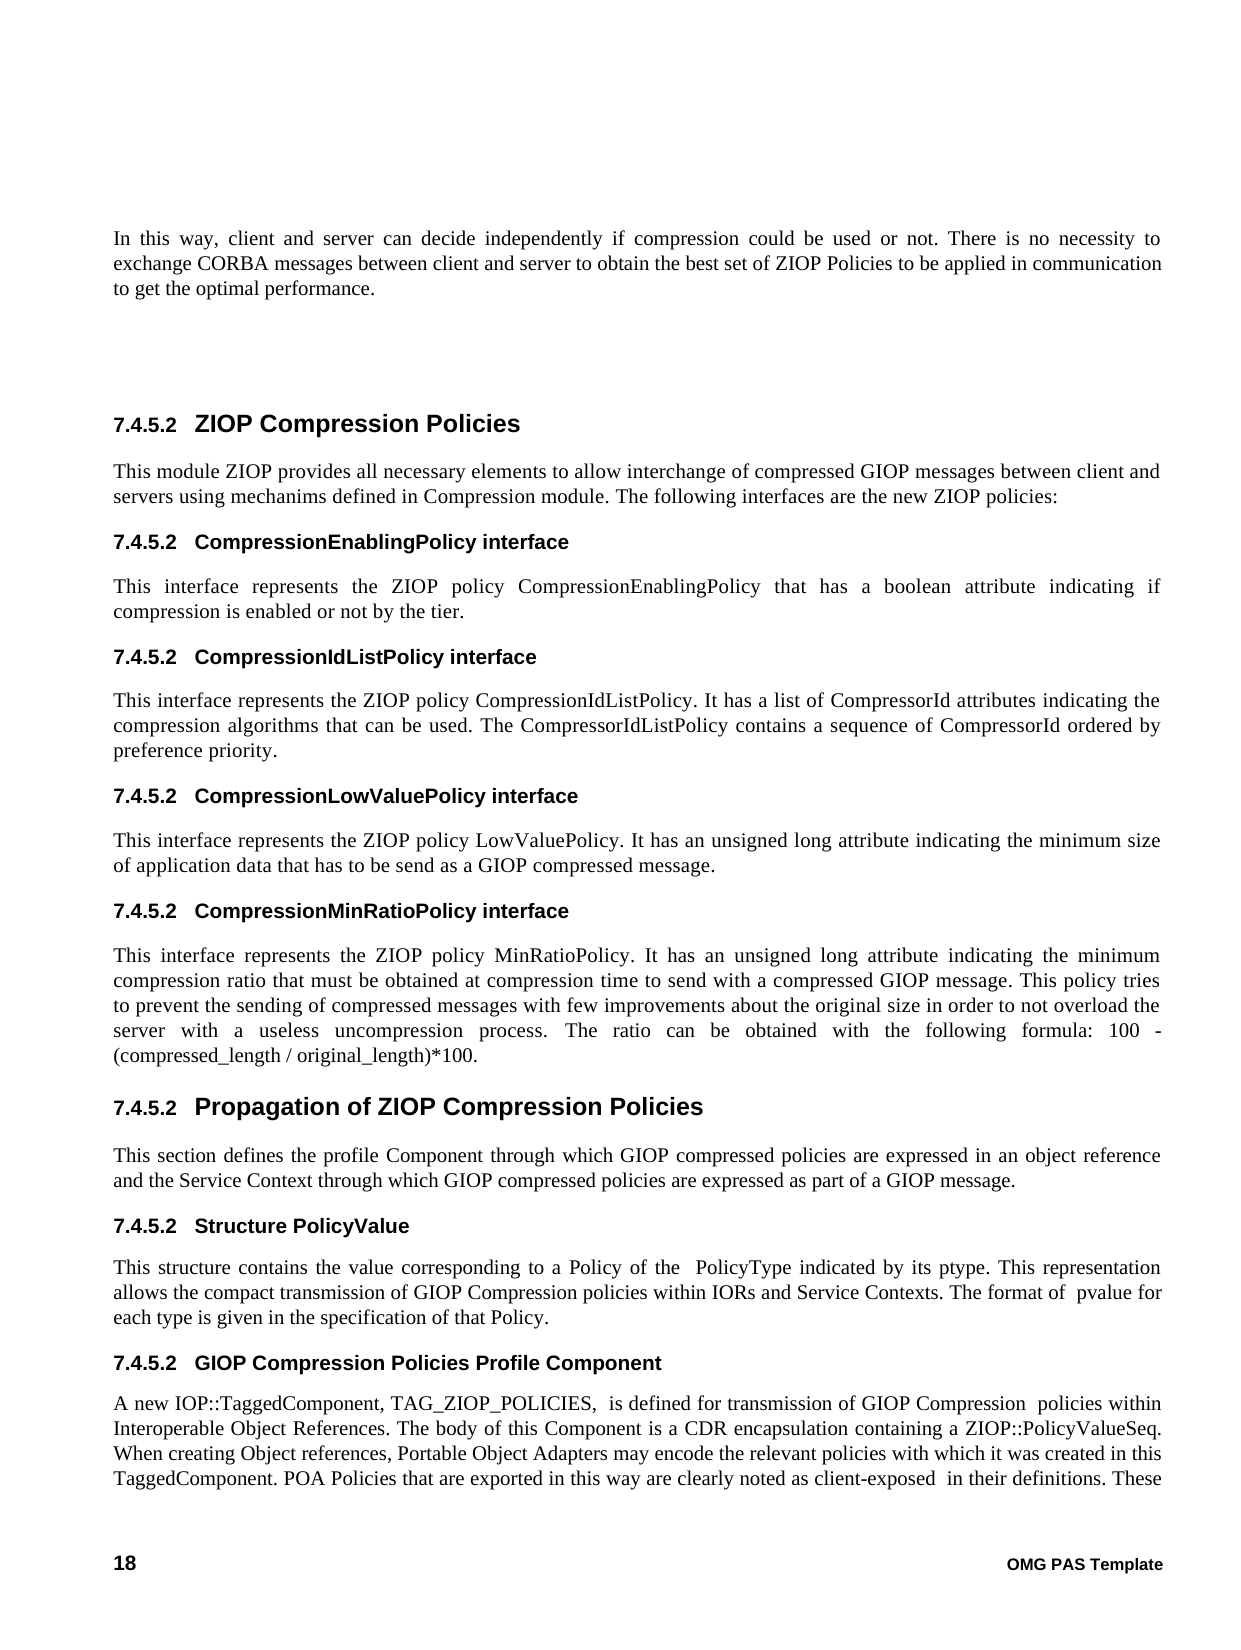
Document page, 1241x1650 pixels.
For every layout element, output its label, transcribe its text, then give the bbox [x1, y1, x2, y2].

text This interface represents the ZIOP policy CompressionIdListPolicy. It has a list of CompressorId attributes indicating the compression algorithms that can be used. The CompressorIdListPolicy contains a sequence of CompressorId ordered by preference priority. [113, 687, 1163, 762]
text This interface represents the ZIOP policy LowValuePolicy. It has an unsigned long attribute indicating the minimum size of application data that has to be send as a GIOP compressed message. [113, 827, 1163, 877]
text In this way, client and server can decide independently if compression could be used or not. There is no necessity to exchange CORBA messages between client and server to obtain the best set of ZIOP Policies to be applied in communication to get the optimal performance. [113, 225, 1163, 300]
subtitle GIOP Compression Policies Profile Component [113, 1350, 1163, 1375]
subtitle CompressionMinRatioPolicy interface [113, 898, 1163, 923]
subtitle CompressionIdListPolicy interface [113, 644, 1163, 669]
text This module ZIOP provides all necessary elements to allow interchange of compressed GIOP messages between client and servers using mechanims defined in Compression module. The following interfaces are the new ZIOP policies: [113, 458, 1163, 508]
text This interface represents the ZIOP policy MinRatioPolicy. It has an unsigned long attribute indicating the minimum compression ratio that must be obtained at compression time to send with a compressed GIOP message. This policy tries to prevent the sending of compressed messages with few improvements about the original size in order to not overload the server with a useless uncompression process. The ratio can be obtained with the following formula: 100 - (compressed_length / original_length)*100. [113, 942, 1163, 1067]
subtitle Structure PolicyValue [113, 1212, 1163, 1237]
text This structure contains the value corresponding to a Policy of the PolicyType indicated by its ptype. This representation allows the compact transmission of GIOP Compression policies within IORs and Service Contexts. The format of pvalue for each type is given in the specification of that Policy. [113, 1254, 1163, 1329]
text This interface represents the ZIOP policy CompressionEnablingPolicy that has a boolean attribute indicating if compression is enabled or not by the tier. [113, 573, 1163, 623]
text This section defines the profile Component through which GIOP compressed policies are expressed in an object reference and the Service Context through which GIOP compressed policies are expressed as part of a GIOP message. [113, 1142, 1163, 1192]
subtitle Propagation of ZIOP Compression Policies [113, 1092, 1163, 1121]
subtitle CompressionEnablingPolicy interface [113, 529, 1163, 554]
text A new IOP::TaggedComponent, TAG_ZIOP_POLICIES, is defined for transmission of GIOP Compression policies within Interoperable Object References. The body of this Component is a CDR encapsulation containing a ZIOP::PolicyValueSeq. When creating Object references, Portable Object Adapters may encode the relevant policies with which it was created in this TaggedComponent. POA Policies that are exported in this way are clearly noted as client-exposed in their definitions. These [113, 1389, 1163, 1489]
subtitle ZIOP Compression Policies [113, 408, 1163, 437]
subtitle CompressionLowValuePolicy interface [113, 783, 1163, 808]
